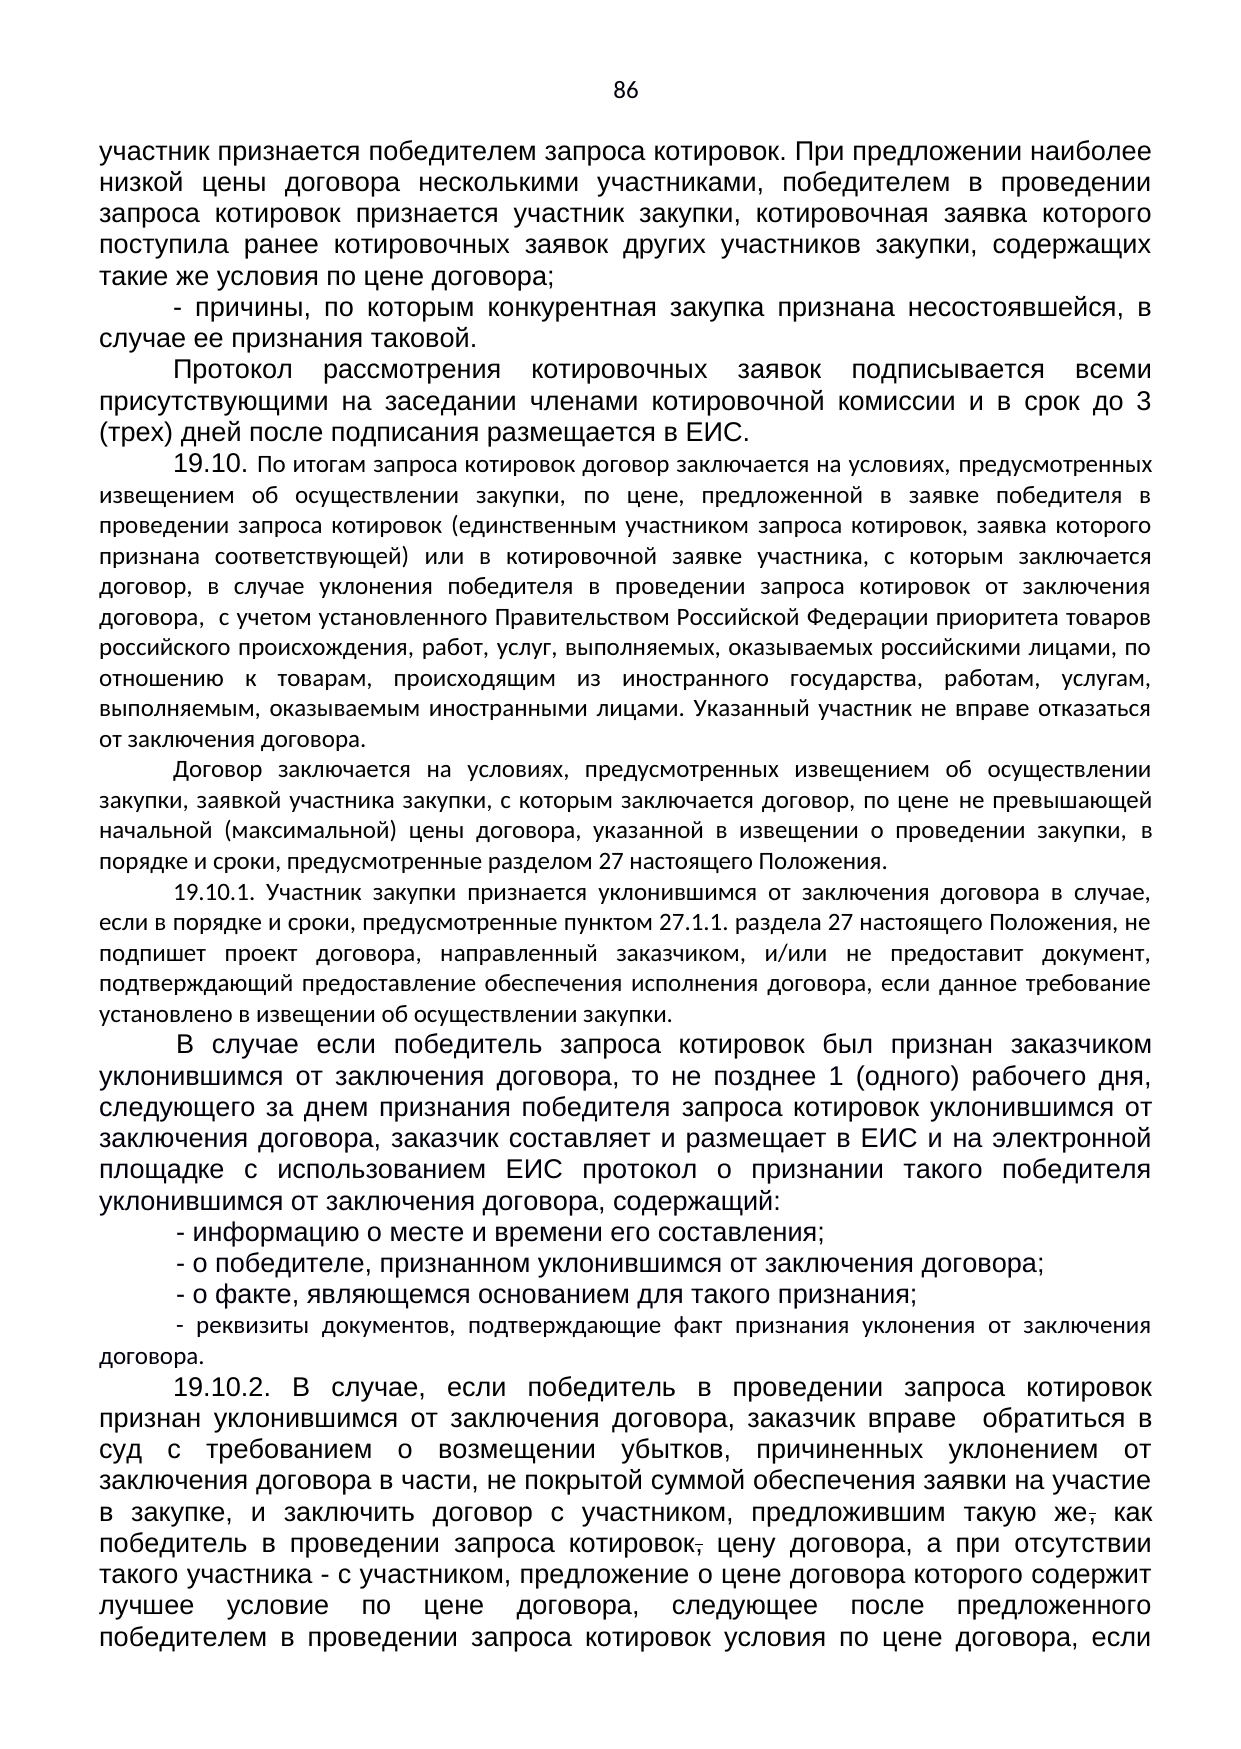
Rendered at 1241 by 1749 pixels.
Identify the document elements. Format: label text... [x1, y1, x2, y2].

text - причины, по которым конкурентная закупка признана несостоявшейся, в случае ее признания таковой. [99, 291, 1152, 353]
text Договор заключается на условиях, предусмотренных извещением об осуществлении закупки, заявкой участника закупки, с которым заключается договор, по цене не превышающей начальной (максимальной) цены договора, указанной в извещении о проведении закупки, в порядке и сроки, предусмотренные разделом 27 настоящего Положения. [99, 754, 1152, 876]
text 19.10.2. В случае, если победитель в проведении запроса котировок признан уклонившимся от заключения договора, заказчик вправе обратиться в суд с требованием о возмещении убытков, причиненных уклонением от заключения договора в части, не покрытой суммой обеспечения заявки на участие в закупке, и заключить договор с участником, предложившим такую же, как победитель в проведении запроса котировок, цену договора, а при отсутствии такого участника - с участником, предложение о цене договора которого содержит лучшее условие по цене договора, следующее после предложенного победителем в проведении запроса котировок условия по цене договора, если [99, 1371, 1152, 1652]
text Протокол рассмотрения котировочных заявок подписывается всеми присутствующими на заседании членами котировочной комиссии и в срок до 3 (трех) дней после подписания размещается в ЕИС. [99, 353, 1152, 447]
text 19.10. По итогам запроса котировок договор заключается на условиях, предусмотренных извещением об осуществлении закупки, по цене, предложенной в заявке победителя в проведении запроса котировок (единственным участником запроса котировок, заявка которого признана соответствующей) или в котировочной заявке участника, с которым заключается договор, в случае уклонения победителя в проведении запроса котировок от заключения договора, с учетом установленного Правительством Российской Федерации приоритета товаров российского происхождения, работ, услуг, выполняемых, оказываемых российскими лицами, по отношению к товарам, происходящим из иностранного государства, работам, услугам, выполняемым, оказываемым иностранными лицами. Указанный участник не вправе отказаться от заключения договора. [99, 447, 1152, 754]
text В случае если победитель запроса котировок был признан заказчиком уклонившимся от заключения договора, то не позднее 1 (одного) рабочего дня, следующего за днем признания победителя запроса котировок уклонившимся от заключения договора, заказчик составляет и размещает в ЕИС и на электронной площадке с использованием ЕИС протокол о признании такого победителя уклонившимся от заключения договора, содержащий: [99, 1028, 1152, 1216]
text - информацию о месте и времени его составления; [99, 1216, 1152, 1247]
text участник признается победителем запроса котировок. При предложении наиболее низкой цены договора несколькими участниками, победителем в проведении запроса котировок признается участник закупки, котировочная заявка которого поступила ранее котировочных заявок других участников закупки, содержащих такие же условия по цене договора; [99, 135, 1152, 291]
text 19.10.1. Участник закупки признается уклонившимся от заключения договора в случае, если в порядке и сроки, предусмотренные пунктом 27.1.1. раздела 27 настоящего Положения, не подпишет проект договора, направленный заказчиком, и/или не предоставит документ, подтверждающий предоставление обеспечения исполнения договора, если данное требование установлено в извещении об осуществлении закупки. [99, 876, 1152, 1028]
text - о победителе, признанном уклонившимся от заключения договора; [99, 1247, 1152, 1278]
text - о факте, являющемся основанием для такого признания; [99, 1278, 1152, 1309]
text - реквизиты документов, подтверждающие факт признания уклонения от заключения договора. [99, 1309, 1152, 1371]
